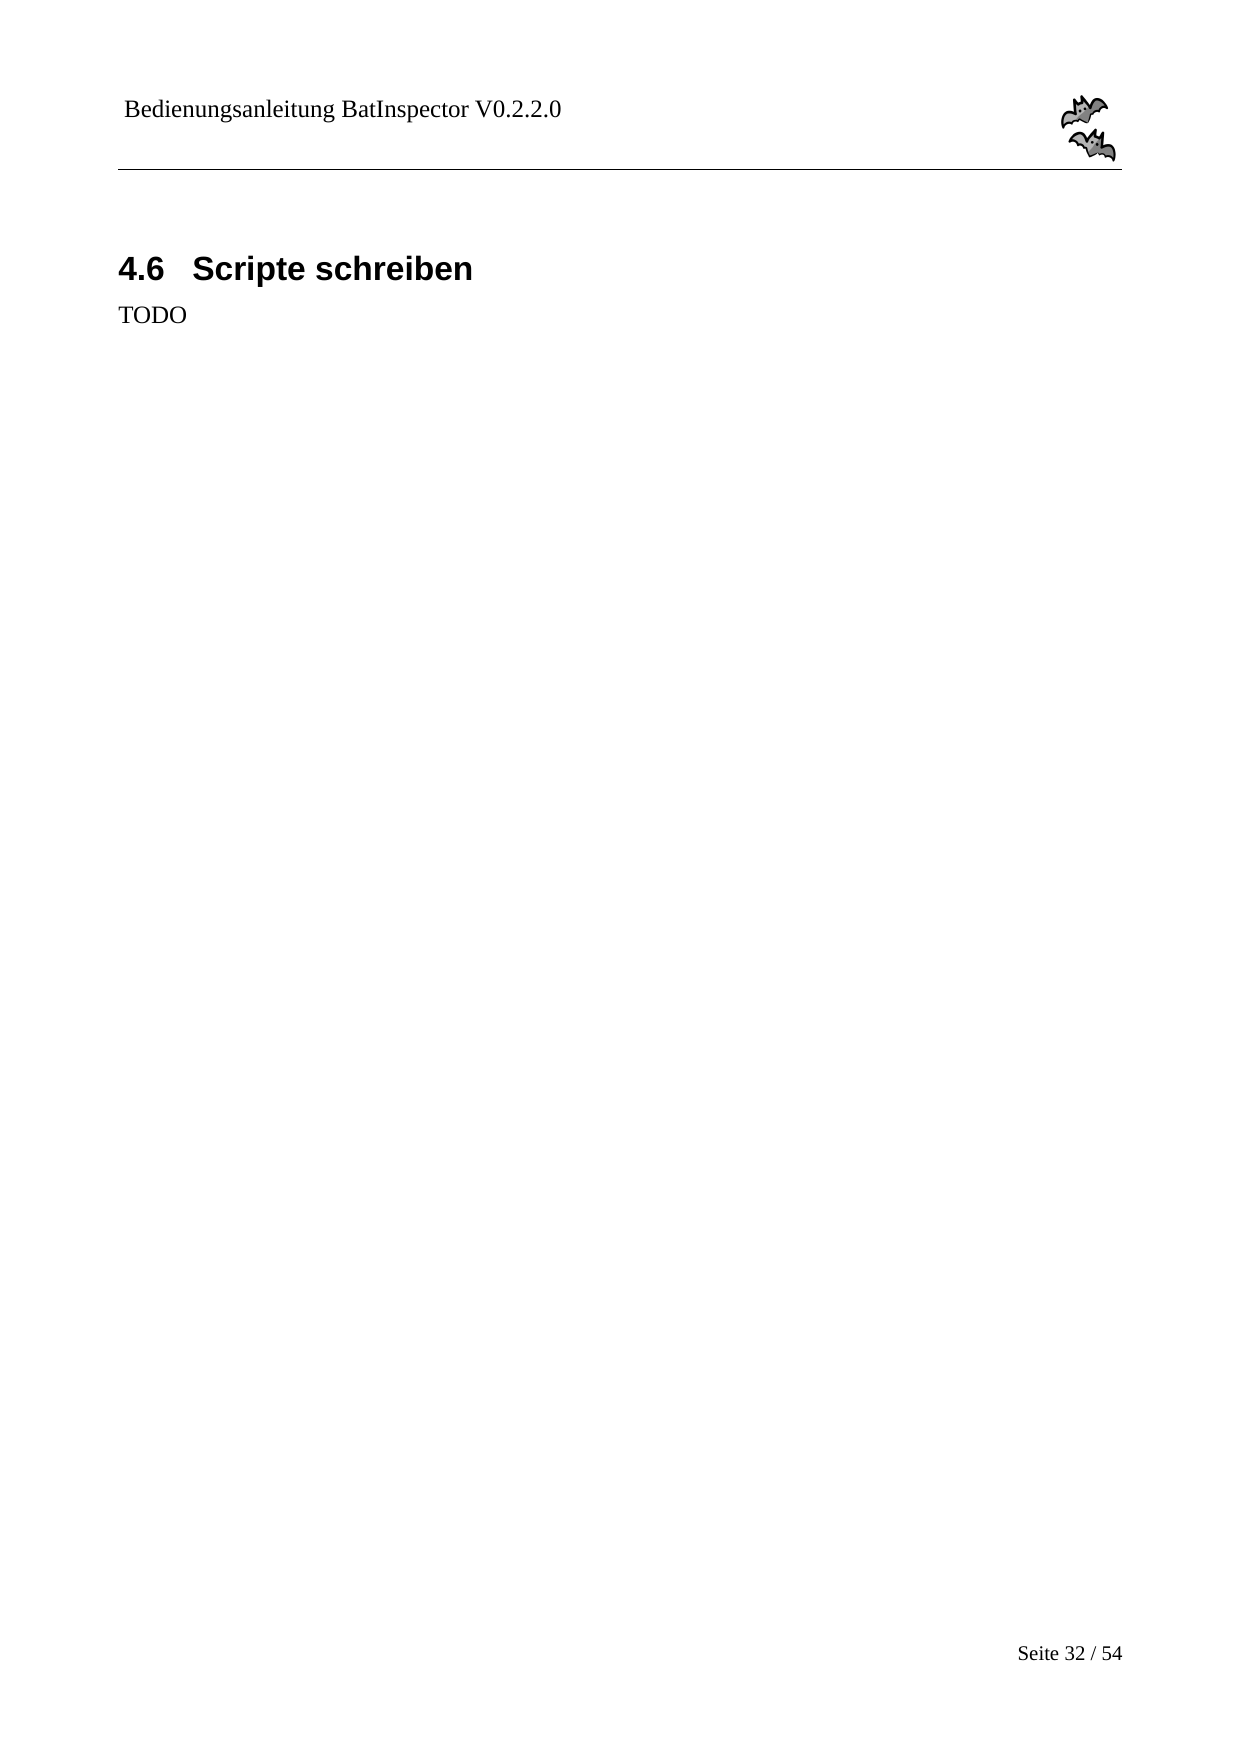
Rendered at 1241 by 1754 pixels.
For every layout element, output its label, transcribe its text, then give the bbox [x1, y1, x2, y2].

text TODO [118, 300, 1122, 329]
subtitle Scripte schreiben [118, 249, 1122, 288]
picture [1057, 95, 1120, 162]
